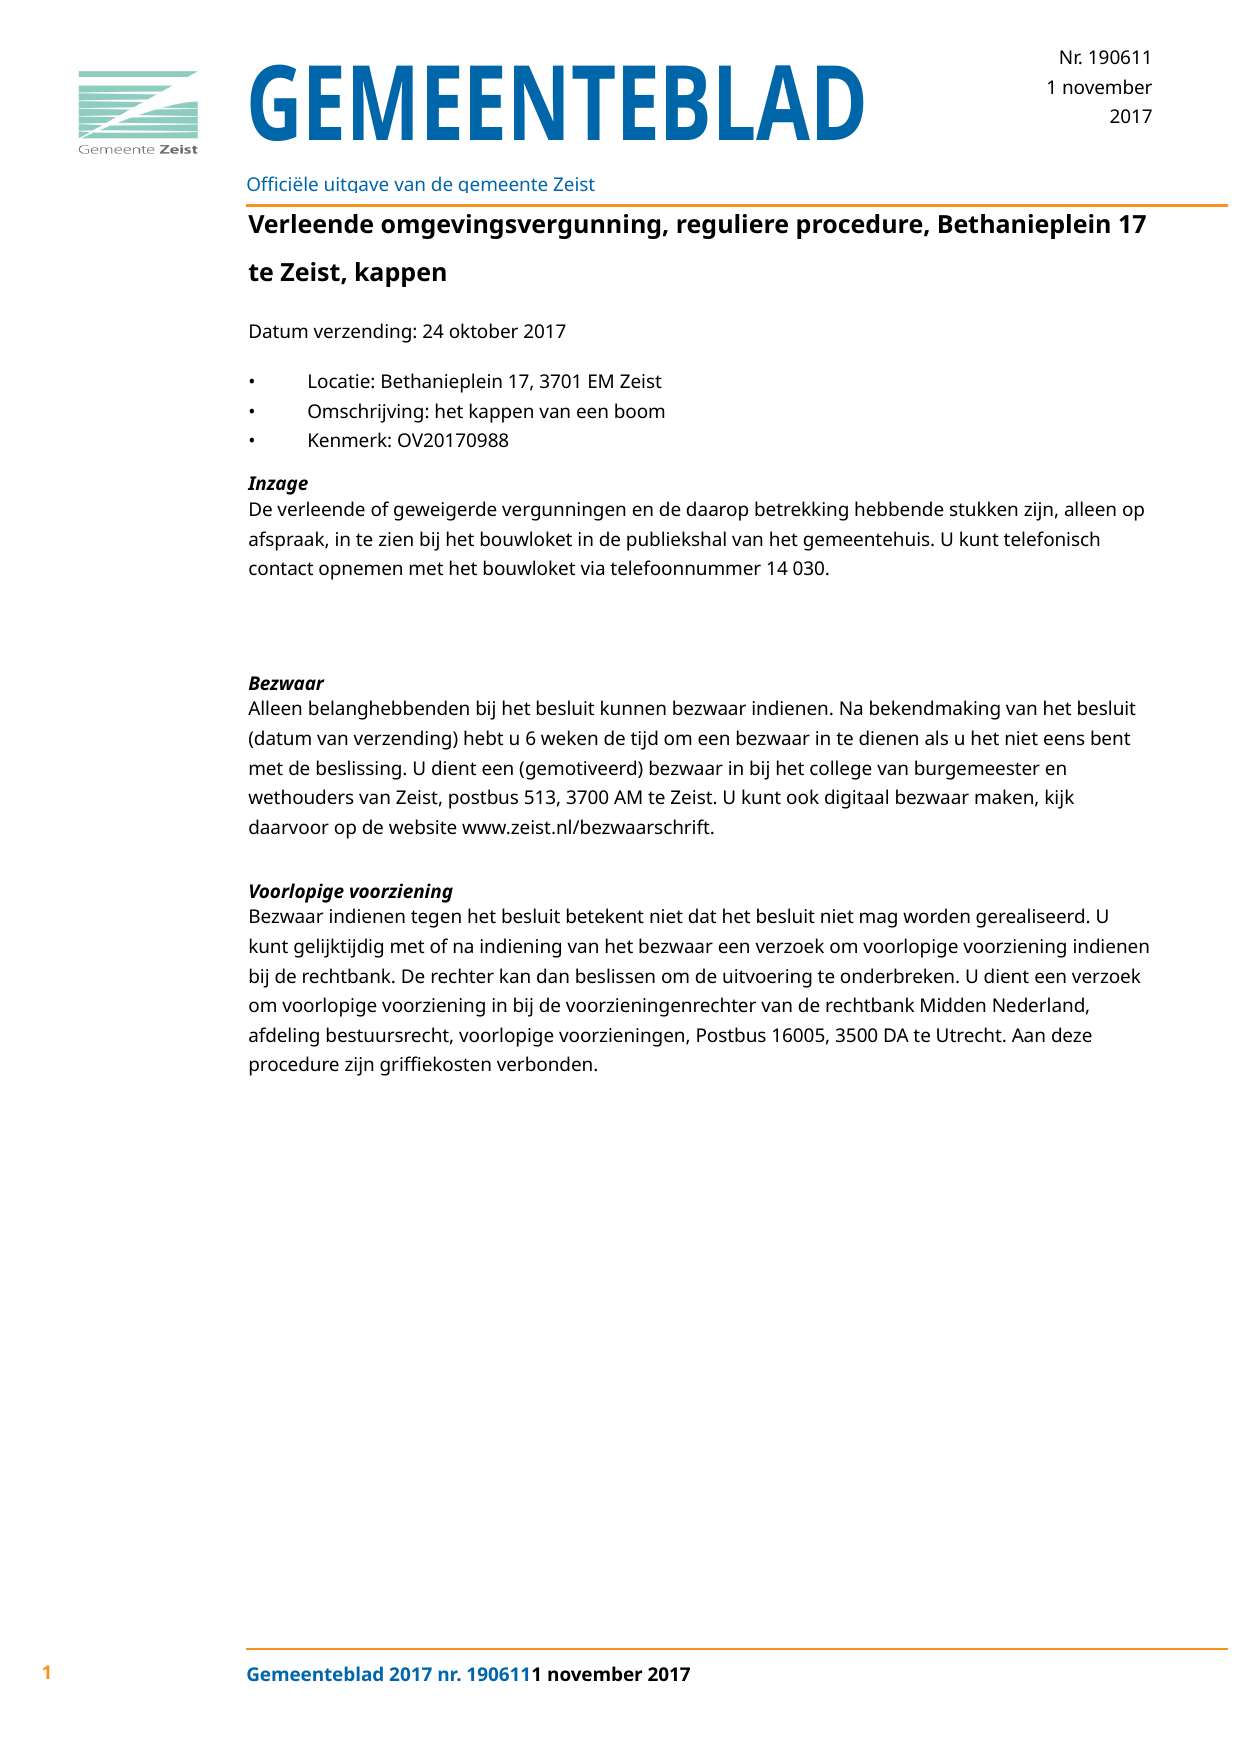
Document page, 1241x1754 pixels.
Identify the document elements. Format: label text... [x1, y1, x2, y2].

text Bezwaar indienen tegen het besluit betekent niet dat het besluit niet mag worden gerealiseerd. U kunt gelijktijdig met of na indiening van het bezwaar een verzoek om voorlopige voorziening indienen bij de rechtbank. De rechter kan dan beslissen om de uitvoering te onderbreken. U dient een verzoek om voorlopige voorziening in bij de voorzieningenrechter van de rechtbank Midden Nederland, afdeling bestuursrecht, voorlopige voorzieningen, Postbus 16005, 3500 DA te Utrecht. Aan deze procedure zijn griffiekosten verbonden. [248, 904, 1152, 1077]
list Omschrijving: het kappen van een boom [248, 398, 1152, 424]
text Voorlopige voorziening [248, 878, 1152, 904]
text Verleende omgevingsvergunning, reguliere procedure, Bethanieplein 17 te Zeist, kappen [248, 207, 1152, 288]
text Alleen belanghebbenden bij het besluit kunnen bezwaar indienen. Na bekendmaking van het besluit (datum van verzending) hebt u 6 weken de tijd om een bezwaar in te dienen als u het niet eens bent met de beslissing. U dient een (gemotiveerd) bezwaar in bij het college van burgemeester en wethouders van Zeist, postbus 513, 3700 AM te Zeist. U kunt ook digitaal bezwaar maken, kijk daarvoor op de website www.zeist.nl/bezwaarschrift. [248, 696, 1152, 840]
list Kenmerk: OV20170988 [248, 427, 1152, 453]
text Bezwaar [248, 670, 1152, 696]
text De verleende of geweigerde vergunningen en de daarop betrekking hebbende stukken zijn, alleen op afspraak, in te zien bij het bouwloket in de publiekshal van het gemeentehuis. U kunt telefonisch contact opnemen met het bouwloket via telefoonnummer 14 030. [248, 496, 1152, 581]
picture [41, 47, 231, 172]
text Inzage [248, 471, 1152, 496]
text Datum verzending: 24 oktober 2017 [248, 318, 1152, 344]
list Locatie: Bethanieplein 17, 3701 EM Zeist [248, 368, 1152, 394]
